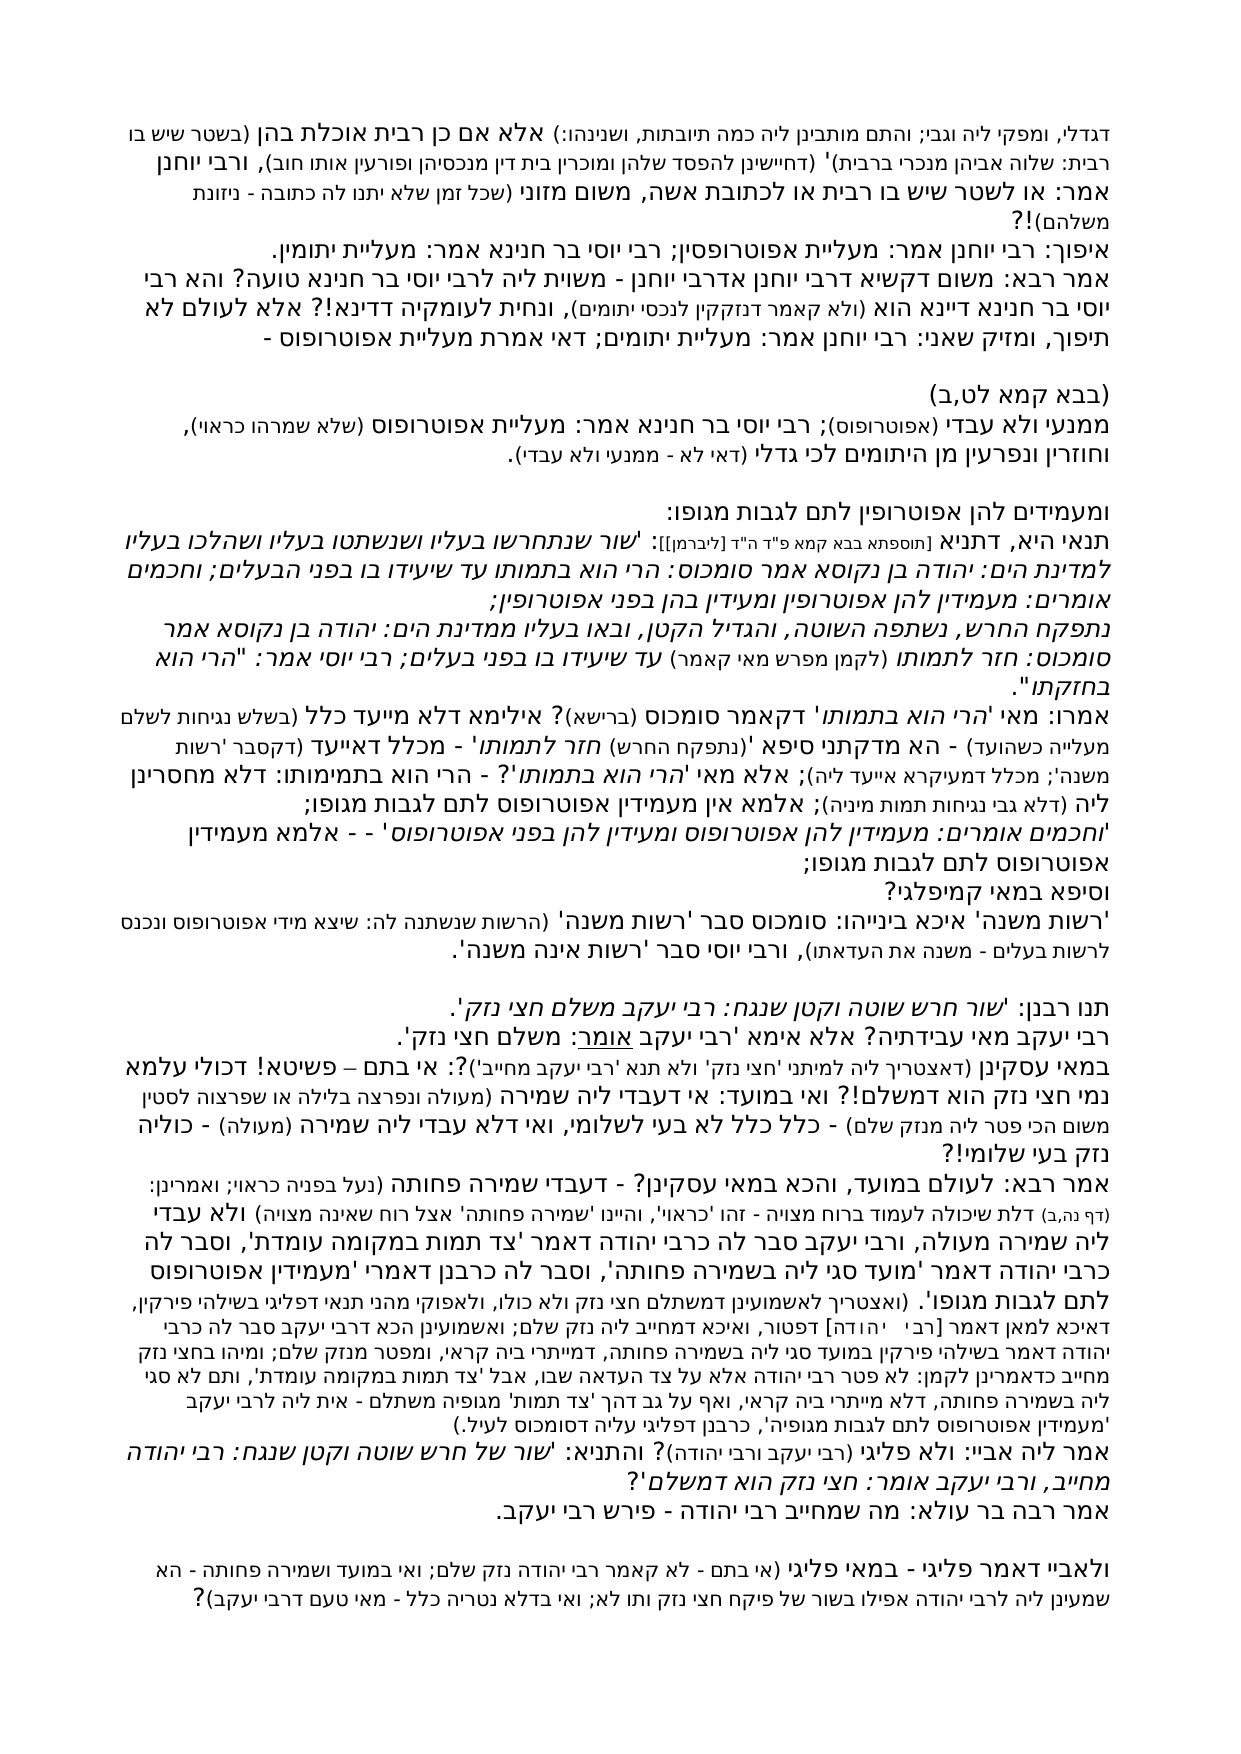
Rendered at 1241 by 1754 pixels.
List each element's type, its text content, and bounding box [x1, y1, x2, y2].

text תנו רבנן: 'שור חרש שוטה וקטן שנגח: רבי יעקב משלם חצי נזק'. [118, 993, 1110, 1022]
text אמר רבה בר עולא: מה שמחייב רבי יהודה - פירש רבי יעקב. [118, 1496, 1110, 1525]
text רבי יעקב מאי עבידתיה? אלא אימא 'רבי יעקב אומר: משלם חצי נזק'. [118, 1022, 1110, 1052]
text 'רשות משנה' איכא בינייהו: סומכוס סבר 'רשות משנה' (הרשות שנשתנה לה: שיצא מידי אפוטרופוס ונכנס לרשות בעלים - משנה את העדאתו), ורבי יוסי סבר 'רשות אינה משנה'. [118, 906, 1110, 964]
text תנאי היא, דתניא [תוספתא בבא קמא פ"ד ה"ד [ליברמן]]: 'שור שנתחרשו בעליו ושנשתטו בעליו ושהלכו בעליו למדינת הים: יהודה בן נקוסא אמר סומכוס: הרי הוא בתמותו עד שיעידו בו בפני הבעלים; וחכמים אומרים: מעמידין להן אפוטרופין ומעידין בהן בפני אפוטרופין; [118, 526, 1110, 614]
text וסיפא במאי קמיפלגי? [118, 877, 1110, 906]
text ומעמידים להן אפוטרופין לתם לגבות מגופו: [118, 497, 1110, 526]
text ולאביי דאמר פליגי - במאי פליגי (אי בתם - לא קאמר רבי יהודה נזק שלם; ואי במועד ושמירה פחותה - הא שמעינן ליה לרבי יהודה אפילו בשור של פיקח חצי נזק ותו לא; ואי בדלא נטריה כלל - מאי טעם דרבי יעקב)? [118, 1554, 1110, 1612]
text איפוך: רבי יוחנן אמר: מעליית אפוטרופסין; רבי יוסי בר חנינא אמר: מעליית יתומין. [118, 235, 1110, 264]
text אמר ליה אביי: ולא פליגי (רבי יעקב ורבי יהודה)? והתניא: 'שור של חרש שוטה וקטן שנגח: רבי יהודה מחייב, ורבי יעקב אומר: חצי נזק הוא דמשלם'? [118, 1438, 1110, 1496]
text דגדלי, ומפקי ליה וגבי; והתם מותבינן ליה כמה תיובתות, ושנינהו:) אלא אם כן רבית אוכלת בהן (בשטר שיש בו רבית: שלוה אביהן מנכרי ברבית)' (דחיישינן להפסד שלהן ומוכרין בית דין מנכסיהן ופורעין אותו חוב), ורבי יוחנן אמר: או לשטר שיש בו רבית או לכתובת אשה, משום מזוני (שכל זמן שלא יתנו לה כתובה - ניזונת משלהם)!? [118, 118, 1110, 235]
text נתפקח החרש, נשתפה השוטה, והגדיל הקטן, ובאו בעליו ממדינת הים: יהודה בן נקוסא אמר סומכוס: חזר לתמותו (לקמן מפרש מאי קאמר) עד שיעידו בו בפני בעלים; רבי יוסי אמר: "הרי הוא בחזקתו". [118, 614, 1110, 702]
text ממנעי ולא עבדי (אפוטרופוס); רבי יוסי בר חנינא אמר: מעליית אפוטרופוס (שלא שמרהו כראוי), וחוזרין ונפרעין מן היתומים לכי גדלי (דאי לא - ממנעי ולא עבדי). [118, 410, 1110, 468]
text אמר רבא: משום דקשיא דרבי יוחנן אדרבי יוחנן - משוית ליה לרבי יוסי בר חנינא טועה? והא רבי יוסי בר חנינא דיינא הוא (ולא קאמר דנזקקין לנכסי יתומים), ונחית לעומקיה דדינא!? אלא לעולם לא תיפוך, ומזיק שאני: רבי יוחנן אמר: מעליית יתומים; דאי אמרת מעליית אפוטרופוס - [118, 264, 1110, 352]
text 'וחכמים אומרים: מעמידין להן אפוטרופוס ומעידין להן בפני אפוטרופוס' - - אלמא מעמידין אפוטרופוס לתם לגבות מגופו; [118, 818, 1110, 877]
text במאי עסקינן (דאצטריך ליה למיתני 'חצי נזק' ולא תנא 'רבי יעקב מחייב')?: אי בתם – פשיטא! דכולי עלמא נמי חצי נזק הוא דמשלם!? ואי במועד: אי דעבדי ליה שמירה (מעולה ונפרצה בלילה או שפרצוה לסטין משום הכי פטר ליה מנזק שלם) - כלל כלל לא בעי לשלומי, ואי דלא עבדי ליה שמירה (מעולה) - כוליה נזק בעי שלומי!? [118, 1052, 1110, 1169]
text אמרו: מאי 'הרי הוא בתמותו' דקאמר סומכוס (ברישא)? אילימא דלא מייעד כלל (בשלש נגיחות לשלם מעלייה כשהועד) - הא מדקתני סיפא '(נתפקח החרש) חזר לתמותו' - מכלל דאייעד (דקסבר 'רשות משנה'; מכלל דמעיקרא אייעד ליה); אלא מאי 'הרי הוא בתמותו'? - הרי הוא בתמימותו: דלא מחסרינן ליה (דלא גבי נגיחות תמות מיניה); אלמא אין מעמידין אפוטרופוס לתם לגבות מגופו; [118, 702, 1110, 818]
text אמר רבא: לעולם במועד, והכא במאי עסקינן? - דעבדי שמירה פחותה (נעל בפניה כראוי; ואמרינן: (דף נה,ב) דלת שיכולה לעמוד ברוח מצויה - זהו 'כראוי', והיינו 'שמירה פחותה' אצל רוח שאינה מצויה) ולא עבדי ליה שמירה מעולה, ורבי יעקב סבר לה כרבי יהודה דאמר 'צד תמות במקומה עומדת', וסבר לה כרבי יהודה דאמר 'מועד סגי ליה בשמירה פחותה', וסבר לה כרבנן דאמרי 'מעמידין אפוטרופוס לתם לגבות מגופו'. (ואצטריך לאשמועינן דמשתלם חצי נזק ולא כולו, ולאפוקי מהני תנאי דפליגי בשילהי פירקין, דאיכא למאן דאמר [רבי יהודה] דפטור, ואיכא דמחייב ליה נזק שלם; ואשמועינן הכא דרבי יעקב סבר לה כרבי יהודה דאמר בשילהי פירקין במועד סגי ליה בשמירה פחותה, דמייתרי ביה קראי, ומפטר מנזק שלם; ומיהו בחצי נזק מחייב כדאמרינן לקמן: לא פטר רבי יהודה אלא על צד העדאה שבו, אבל 'צד תמות במקומה עומדת', ותם לא סגי ליה בשמירה פחותה, דלא מייתרי ביה קראי, ואף על גב דהך 'צד תמות' מגופיה משתלם - אית ליה לרבי יעקב 'מעמידין אפוטרופוס לתם לגבות מגופיה', כרבנן דפליגי עליה דסומכוס לעיל.) [118, 1169, 1110, 1438]
text (בבא קמא לט,ב) [118, 381, 1110, 410]
